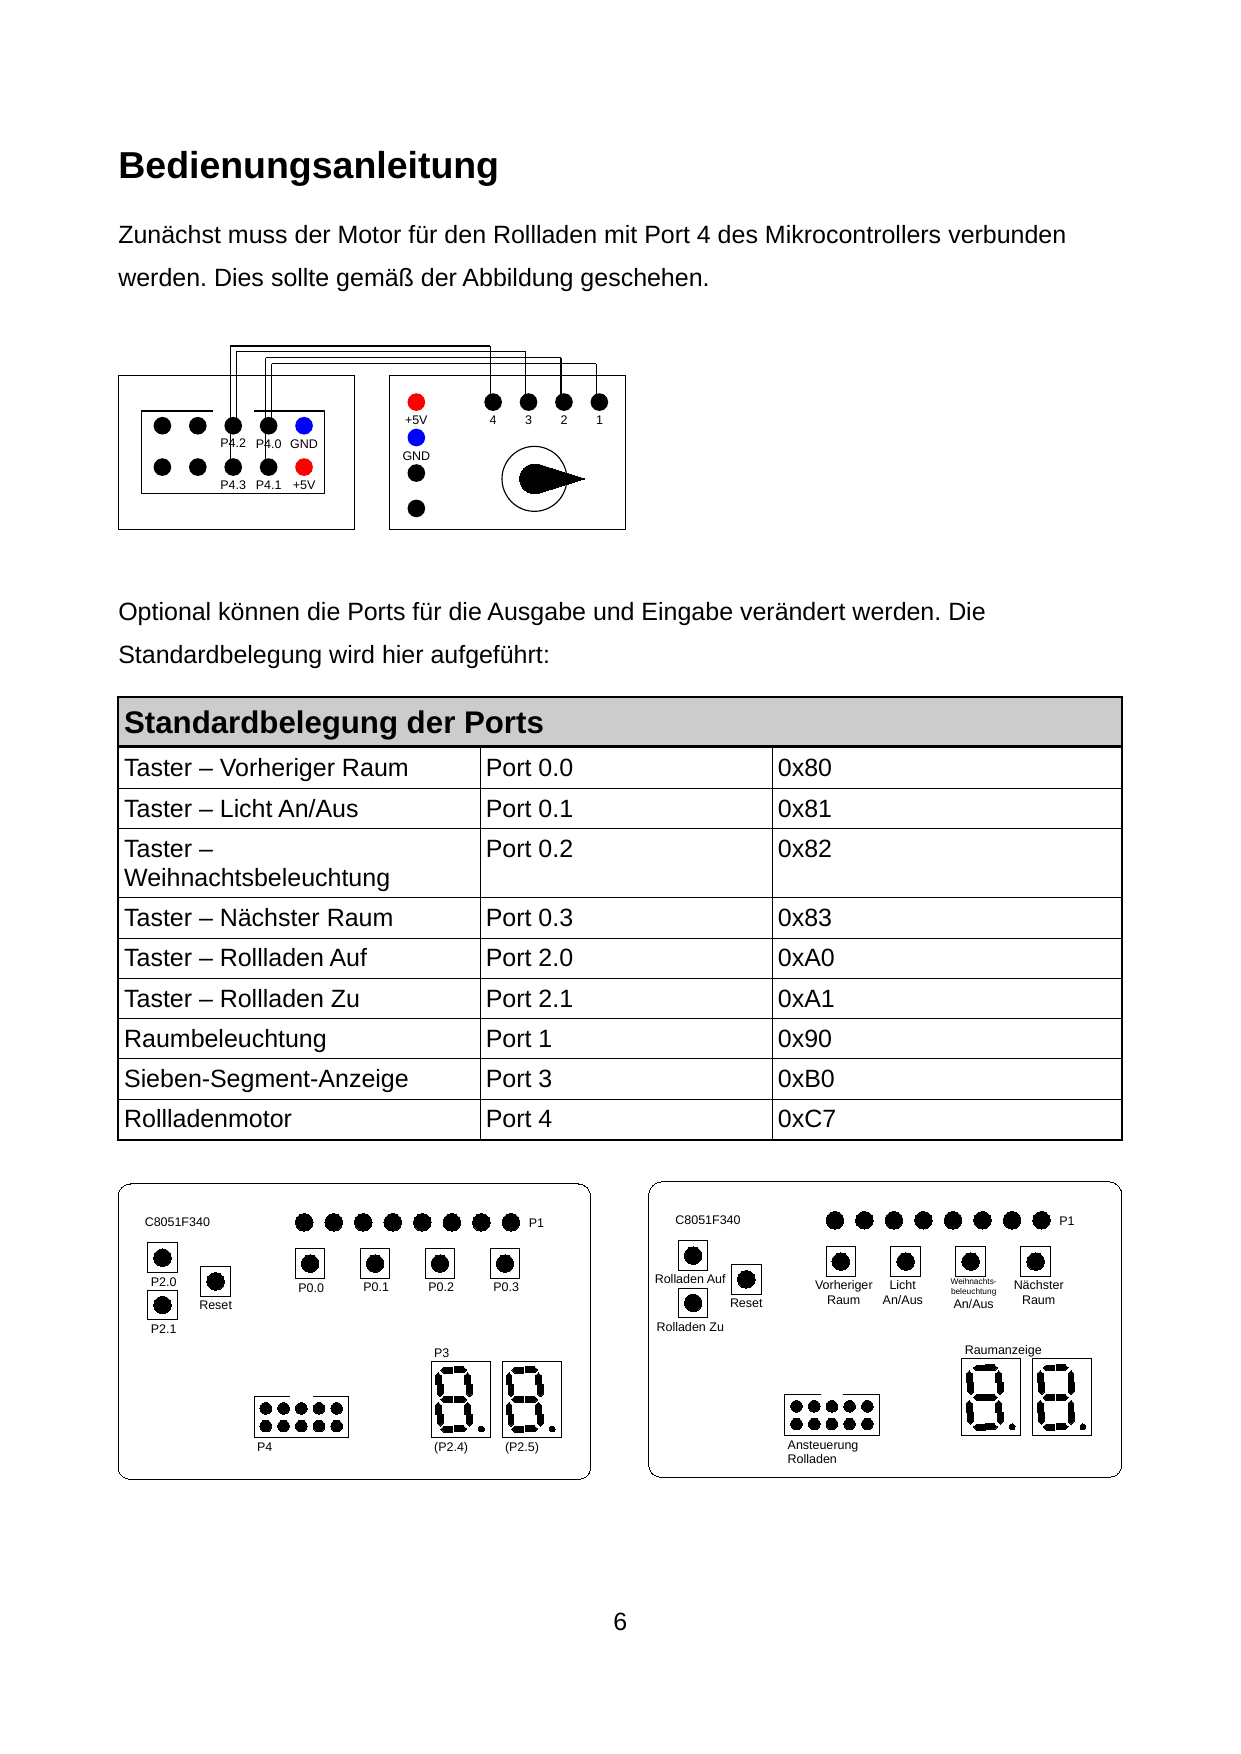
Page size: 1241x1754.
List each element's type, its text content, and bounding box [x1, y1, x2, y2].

table_cell Taster – Rollladen Auf [119, 939, 480, 978]
table_cell Port 4 [481, 1100, 772, 1139]
table_cell Sieben-Segment-Anzeige [119, 1059, 480, 1099]
table_cell Port 2.1 [481, 979, 772, 1018]
table_cell Port 0.0 [481, 748, 772, 788]
table_cell Port 0.2 [481, 829, 772, 897]
table_cell 0x81 [773, 789, 1121, 828]
table_cell Taster – Nächster Raum [119, 898, 480, 937]
table_cell Taster – Licht An/Aus [119, 789, 480, 828]
table_cell 0x82 [773, 829, 1121, 897]
table_cell 0xB0 [773, 1059, 1121, 1099]
table_cell Port 3 [481, 1059, 772, 1099]
table_cell Taster – Rollladen Zu [119, 979, 480, 1018]
table_cell Raumbeleuchtung [119, 1019, 480, 1058]
text Optional können die Ports für die Ausgabe und Eingabe verändert werden. Die Standardbelegung wird hier aufgeführt: [118, 597, 1122, 669]
table_cell Port 0.3 [481, 898, 772, 937]
table_cell 0x90 [773, 1019, 1121, 1058]
table_cell Port 2.0 [481, 939, 772, 978]
table_cell 0x83 [773, 898, 1121, 937]
table_header Standardbelegung der Ports [119, 698, 1121, 745]
table_cell 0xA0 [773, 939, 1121, 978]
table_cell 0xA1 [773, 979, 1121, 1018]
table_cell 0x80 [773, 748, 1121, 788]
table_cell Taster – Weihnachtsbeleuchtung [119, 829, 480, 897]
subtitle Bedienungsanleitung [118, 143, 1122, 186]
table_cell Port 0.1 [481, 789, 772, 828]
table_cell 0xC7 [773, 1100, 1121, 1139]
table_cell Taster – Vorheriger Raum [119, 748, 480, 788]
table_cell Rollladenmotor [119, 1100, 480, 1139]
text Zunächst muss der Motor für den Rollladen mit Port 4 des Mikrocontrollers verbunden werden. Dies sollte gemäß der Abbildung geschehen. [118, 220, 1122, 292]
table_cell Port 1 [481, 1019, 772, 1058]
